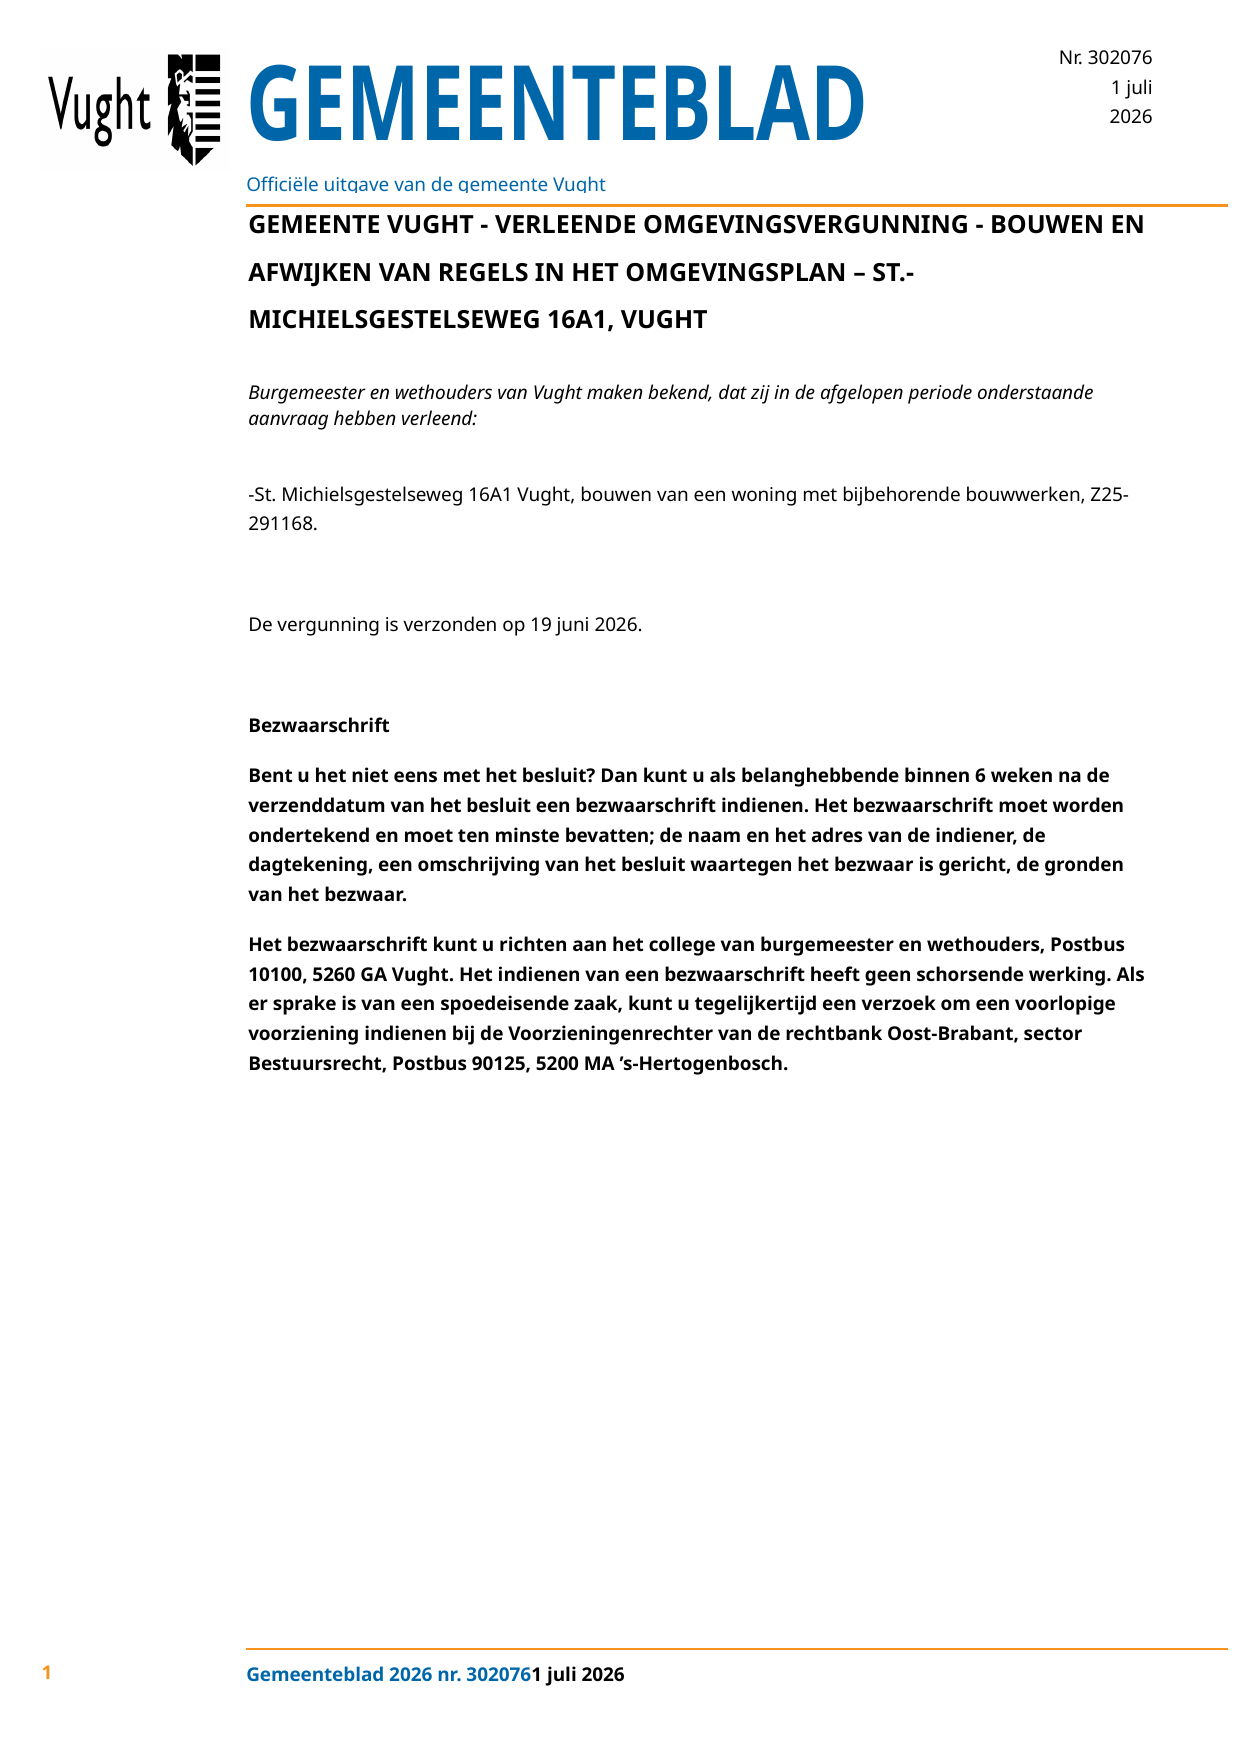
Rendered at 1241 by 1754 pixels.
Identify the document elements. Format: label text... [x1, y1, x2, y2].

text Bent u het niet eens met het besluit? Dan kunt u als belanghebbende binnen 6 weken na de verzenddatum van het besluit een bezwaarschrift indienen. Het bezwaarschrift moet worden ondertekend en moet ten minste bevatten; de naam en het adres van de indiener, de dagtekening, een omschrijving van het besluit waartegen het bezwaar is gericht, de gronden van het bezwaar. [248, 763, 1152, 907]
text -St. Michielsgestelseweg 16A1 Vught, bouwen van een woning met bijbehorende bouwwerken, Z25-291168. [248, 481, 1152, 536]
picture [41, 47, 231, 172]
text Bezwaarschrift [248, 712, 1152, 738]
text GEMEENTE VUGHT - VERLEENDE OMGEVINGSVERGUNNING - BOUWEN EN AFWIJKEN VAN REGELS IN HET OMGEVINGSPLAN – ST.-MICHIELSGESTELSEWEG 16A1, VUGHT [248, 207, 1152, 336]
text De vergunning is verzonden op 19 juni 2026. [248, 611, 1152, 637]
text Burgemeester en wethouders van Vught maken bekend, dat zij in de afgelopen periode onderstaande aanvraag hebben verleend: [248, 379, 1152, 431]
text Het bezwaarschrift kunt u richten aan het college van burgemeester en wethouders, Postbus 10100, 5260 GA Vught. Het indienen van een bezwaarschrift heeft geen schorsende werking. Als er sprake is van een spoedeisende zaak, kunt u tegelijkertijd een verzoek om een voorlopige voorziening indienen bij de Voorzieningenrechter van de rechtbank Oost-Brabant, sector Bestuursrecht, Postbus 90125, 5200 MA ’s-Hertogenbosch. [248, 931, 1152, 1075]
